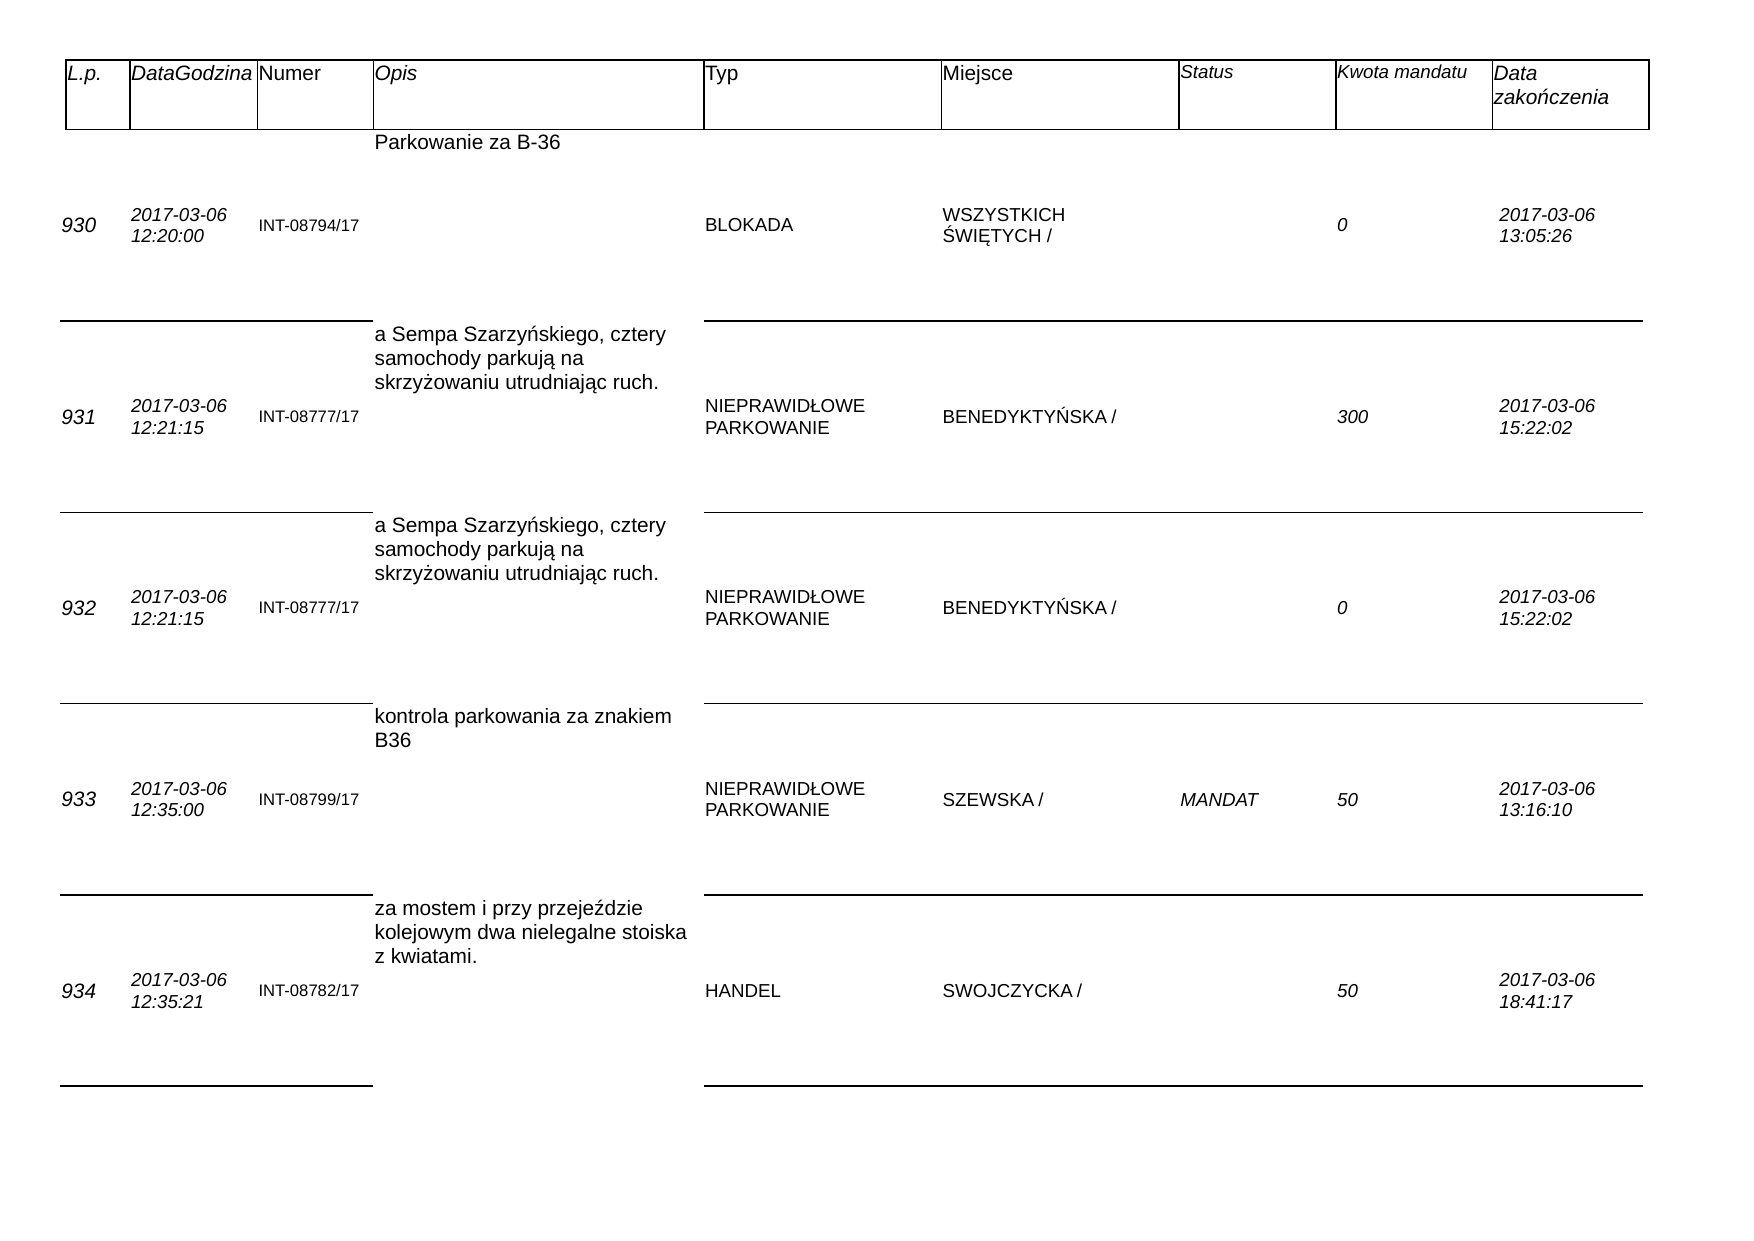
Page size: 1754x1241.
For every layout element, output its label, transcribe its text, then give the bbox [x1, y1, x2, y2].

table_header Data zakończenia [1493, 61, 1648, 129]
table_cell kontrola parkowania za znakiem B36 [373, 703, 704, 894]
table_cell 2017-03-06 12:35:00 [130, 704, 257, 894]
table_cell BLOKADA [704, 130, 941, 320]
table_cell 933 [60, 704, 130, 894]
table_cell 50 [1336, 896, 1498, 1085]
table_cell [1179, 513, 1336, 703]
table_cell Parkowanie za B-36 [373, 130, 704, 320]
table_cell [1643, 703, 1649, 894]
table_header DataGodzina [131, 61, 257, 129]
table_header Miejsce [942, 61, 1178, 129]
table_header Opis [374, 61, 703, 129]
table_cell a Sempa Szarzyńskiego, cztery samochody parkują na skrzyżowaniu utrudniając ruch. [373, 320, 704, 511]
table_cell INT-08777/17 [257, 322, 373, 511]
table_header Numer [258, 61, 373, 129]
table_cell NIEPRAWIDŁOWE PARKOWANIE [704, 704, 941, 894]
table_cell 934 [60, 896, 130, 1085]
table_cell [1643, 894, 1649, 1085]
table_cell 300 [1336, 322, 1498, 511]
table_cell 2017-03-06 15:22:02 [1498, 322, 1643, 511]
table_cell SZEWSKA / [941, 704, 1179, 894]
table_cell za mostem i przy przejeździe kolejowym dwa nielegalne stoiska z kwiatami. [373, 894, 704, 1085]
table_header Status [1180, 61, 1335, 129]
table_cell NIEPRAWIDŁOWE PARKOWANIE [704, 513, 941, 703]
table_cell INT-08799/17 [257, 704, 373, 894]
table_cell 0 [1336, 130, 1498, 320]
table_cell [1179, 896, 1336, 1085]
table_cell 2017-03-06 12:21:15 [130, 322, 257, 511]
table_cell 50 [1336, 704, 1498, 894]
table_cell NIEPRAWIDŁOWE PARKOWANIE [704, 322, 941, 511]
table_cell BENEDYKTYŃSKA / [941, 322, 1179, 511]
table_cell WSZYSTKICH ŚWIĘTYCH / [941, 130, 1179, 320]
table_cell 931 [60, 322, 130, 511]
table_cell 2017-03-06 12:20:00 [130, 130, 257, 320]
table_cell [1643, 130, 1649, 320]
table_cell 2017-03-06 12:21:15 [130, 513, 257, 703]
table_cell 2017-03-06 18:41:17 [1498, 896, 1643, 1085]
table_cell 2017-03-06 12:35:21 [130, 896, 257, 1085]
table_cell SWOJCZYCKA / [941, 896, 1179, 1085]
table_cell BENEDYKTYŃSKA / [941, 513, 1179, 703]
table_cell 2017-03-06 15:22:02 [1498, 513, 1643, 703]
table_header [60, 59, 65, 129]
table_cell 2017-03-06 13:16:10 [1498, 704, 1643, 894]
table_header Typ [705, 61, 941, 129]
table_cell INT-08794/17 [257, 130, 373, 320]
table_cell 2017-03-06 13:05:26 [1498, 130, 1643, 320]
table_cell 930 [60, 129, 130, 320]
table_header Kwota mandatu [1337, 61, 1492, 129]
table_header L.p. [67, 61, 129, 129]
table_cell [1643, 320, 1649, 511]
table_cell MANDAT [1179, 704, 1336, 894]
table_cell [1179, 322, 1336, 511]
table_cell [1179, 130, 1336, 320]
table_cell 932 [60, 513, 130, 703]
table_cell [1643, 511, 1649, 703]
table_cell INT-08777/17 [257, 513, 373, 703]
table_cell HANDEL [704, 896, 941, 1085]
table_cell INT-08782/17 [257, 896, 373, 1085]
table_cell 0 [1336, 513, 1498, 703]
table_cell a Sempa Szarzyńskiego, cztery samochody parkują na skrzyżowaniu utrudniając ruch. [373, 511, 704, 703]
